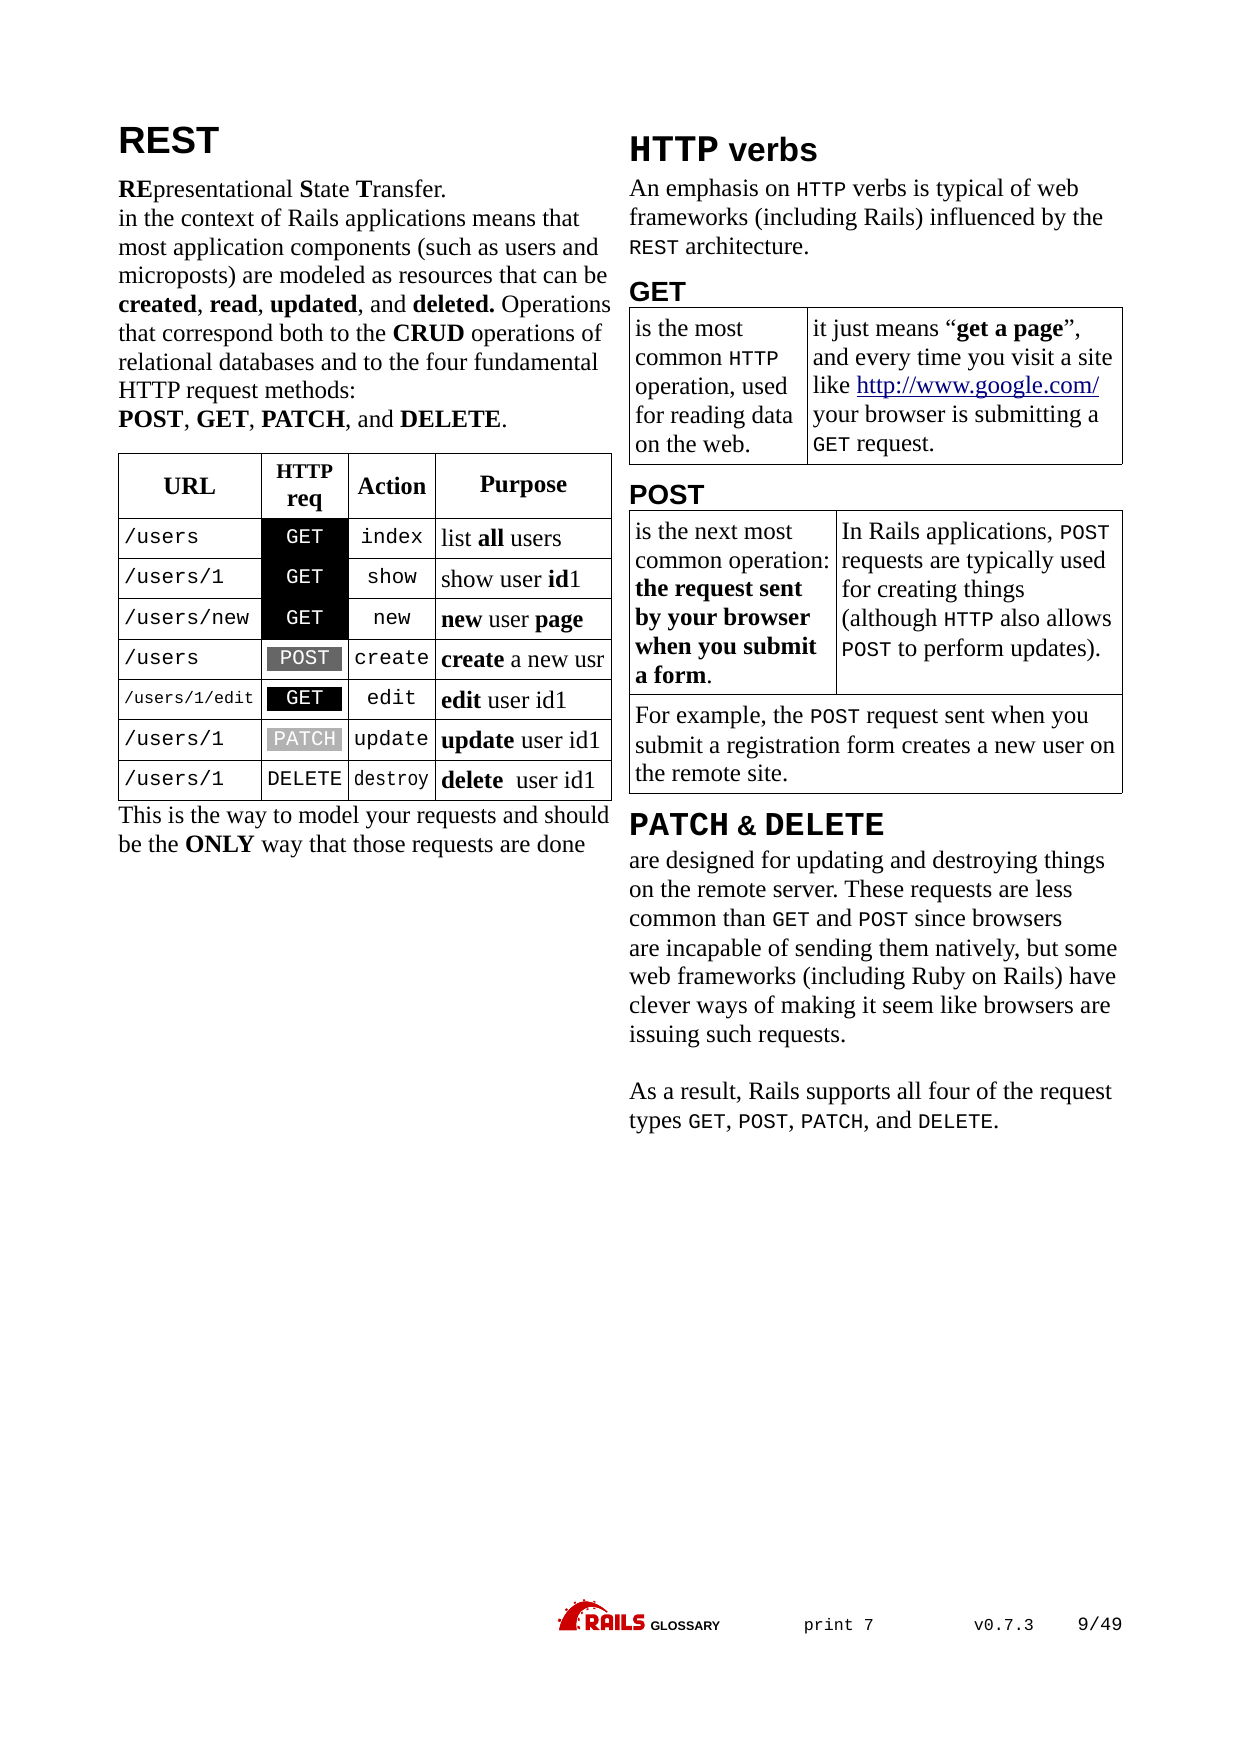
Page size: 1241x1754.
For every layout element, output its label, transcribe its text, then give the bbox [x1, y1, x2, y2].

subtitle POST [629, 478, 1122, 510]
table_cell /users [119, 640, 261, 679]
table_cell GET [262, 680, 348, 719]
table_cell list all users [436, 519, 611, 558]
text This is the way to model your requests and should be the ONLY way that those requests are done [118, 801, 611, 857]
table_cell GET [262, 559, 348, 598]
table_cell GET [262, 599, 348, 639]
table_cell show user id1 [436, 559, 611, 598]
table_cell /users/1/edit [119, 680, 261, 719]
table_cell create a new usr [436, 640, 611, 679]
table_cell DELETE [262, 761, 348, 800]
text are incapable of sending them natively, but some web frameworks (including Ruby on Rails) have clever ways of making it seem like browsers are issuing such requests. [629, 933, 1122, 1048]
table_cell For example, the POST request sent when you submit a registration form creates a new user on the remote site. [630, 695, 1122, 793]
text in the context of Rails applications means that most application components (such as users and microposts) are modeled as resources that can be created, read, updated, and deleted. Operations that correspond both to the CRUD operations of relational databases and to the four fundamental HTTP request methods: [118, 203, 611, 404]
text REpresentational State Transfer. [118, 174, 611, 203]
subtitle PATCH & DELETE [629, 808, 1122, 846]
table_cell /users [119, 519, 261, 558]
table_cell destroy [349, 761, 435, 800]
table_cell /users/1 [119, 559, 261, 598]
table_cell create [349, 640, 435, 679]
table_header it just means “get a page”, and every time you visit a site like http://www.google.com/ your browser is submitting a GET request. [808, 308, 1122, 463]
table_header Purpose [436, 454, 611, 518]
subtitle HTTP verbs [629, 130, 1122, 173]
table_cell new [349, 599, 435, 639]
table_header Action [349, 454, 435, 518]
table_cell POST [262, 640, 348, 679]
table_header is the most common HTTP operation, used for reading data on the web. [630, 308, 807, 463]
table_header In Rails applications, POST requests are typically used for creating things (although HTTP also allows POST to perform updates). [837, 511, 1122, 694]
table_cell new user page [436, 599, 611, 639]
table_cell /users/1 [119, 720, 261, 759]
table_cell PATCH [262, 720, 348, 759]
table_cell /users/1 [119, 761, 261, 800]
subtitle REST [118, 118, 611, 162]
table_cell /users/new [119, 599, 261, 639]
table_header URL [119, 454, 261, 518]
table_header is the next most common operation: the request sent by your browser when you submit a form. [630, 511, 836, 694]
text are designed for updating and destroying things on the remote server. These requests are less common than GET and POST since browsers [629, 846, 1122, 933]
table_cell GET [262, 519, 348, 558]
subtitle GET [629, 275, 1122, 307]
table_cell update user id1 [436, 720, 611, 759]
table_cell update [349, 720, 435, 759]
table_cell index [349, 519, 435, 558]
text As a result, Rails supports all four of the request types GET, POST, PATCH, and DELETE. [629, 1076, 1122, 1135]
table_cell edit [349, 680, 435, 719]
text POST, GET, PATCH, and DELETE. [118, 404, 611, 433]
table_cell delete user id1 [436, 761, 611, 800]
table_header HTTP req [262, 454, 348, 518]
table_cell edit user id1 [436, 680, 611, 719]
table_cell show [349, 559, 435, 598]
text An emphasis on HTTP verbs is typical of web frameworks (including Rails) influenced by the REST architecture. [629, 173, 1122, 261]
